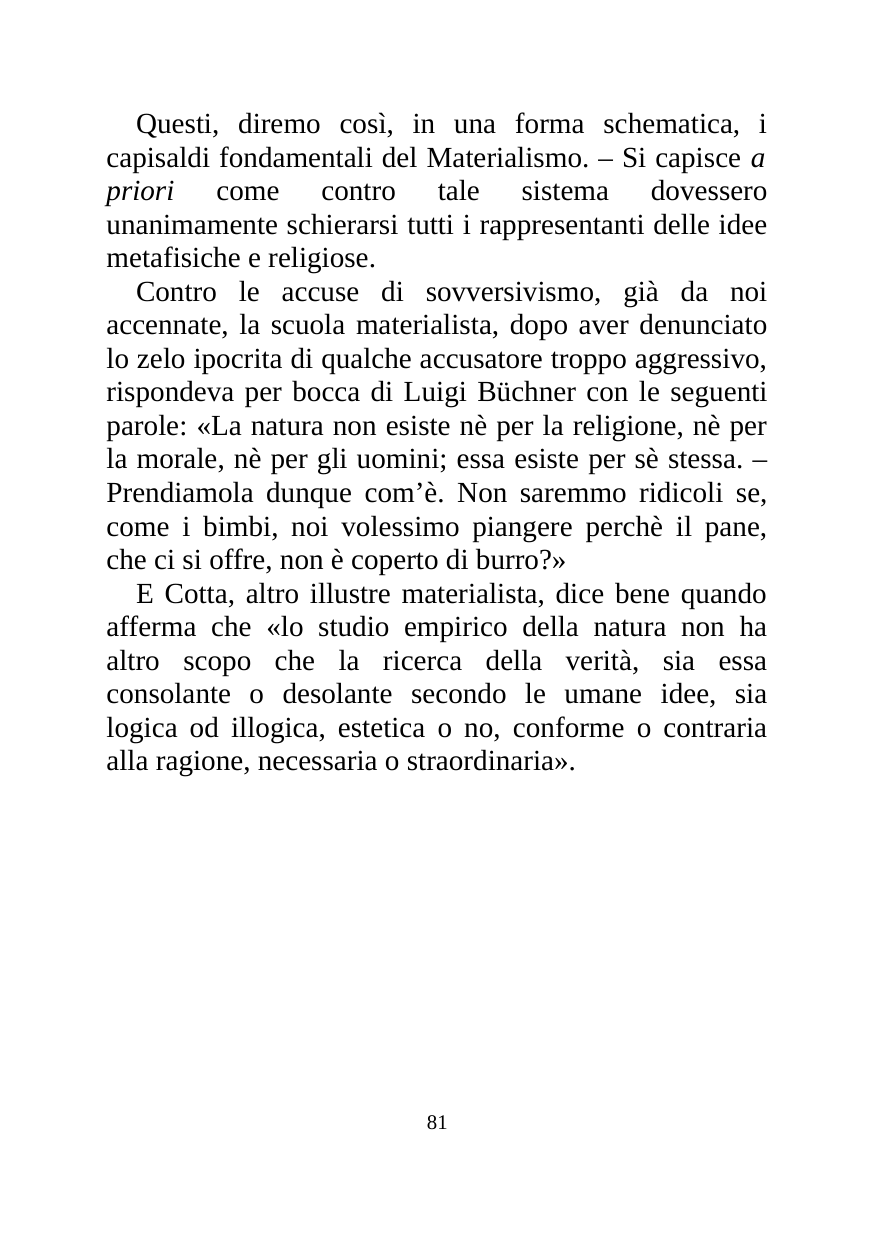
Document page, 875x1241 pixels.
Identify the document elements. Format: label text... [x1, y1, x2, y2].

text Contro le accuse di sovversivismo, già da noi accennate, la scuola materialista, dopo aver denunciato lo zelo ipocrita di qualche accusatore troppo aggressivo, rispondeva per bocca di Luigi Büchner con le seguenti parole: «La natura non esiste nè per la religione, nè per la morale, nè per gli uomini; essa esiste per sè stessa. – Prendiamola dunque com’è. Non saremmo ridicoli se, come i bimbi, noi volessimo piangere perchè il pane, che ci si offre, non è coperto di burro?» [106, 274, 768, 576]
text Questi, diremo così, in una forma schematica, i capisaldi fondamentali del Materialismo. – Si capisce a priori come contro tale sistema dovessero unanimamente schierarsi tutti i rappresentanti delle idee metafisiche e religiose. [106, 106, 768, 274]
text E Cotta, altro illustre materialista, dice bene quando afferma che «lo studio empirico della natura non ha altro scopo che la ricerca della verità, sia essa consolante o desolante secondo le umane idee, sia logica od illogica, estetica o no, conforme o contraria alla ragione, necessaria o straordinaria». [106, 576, 768, 777]
